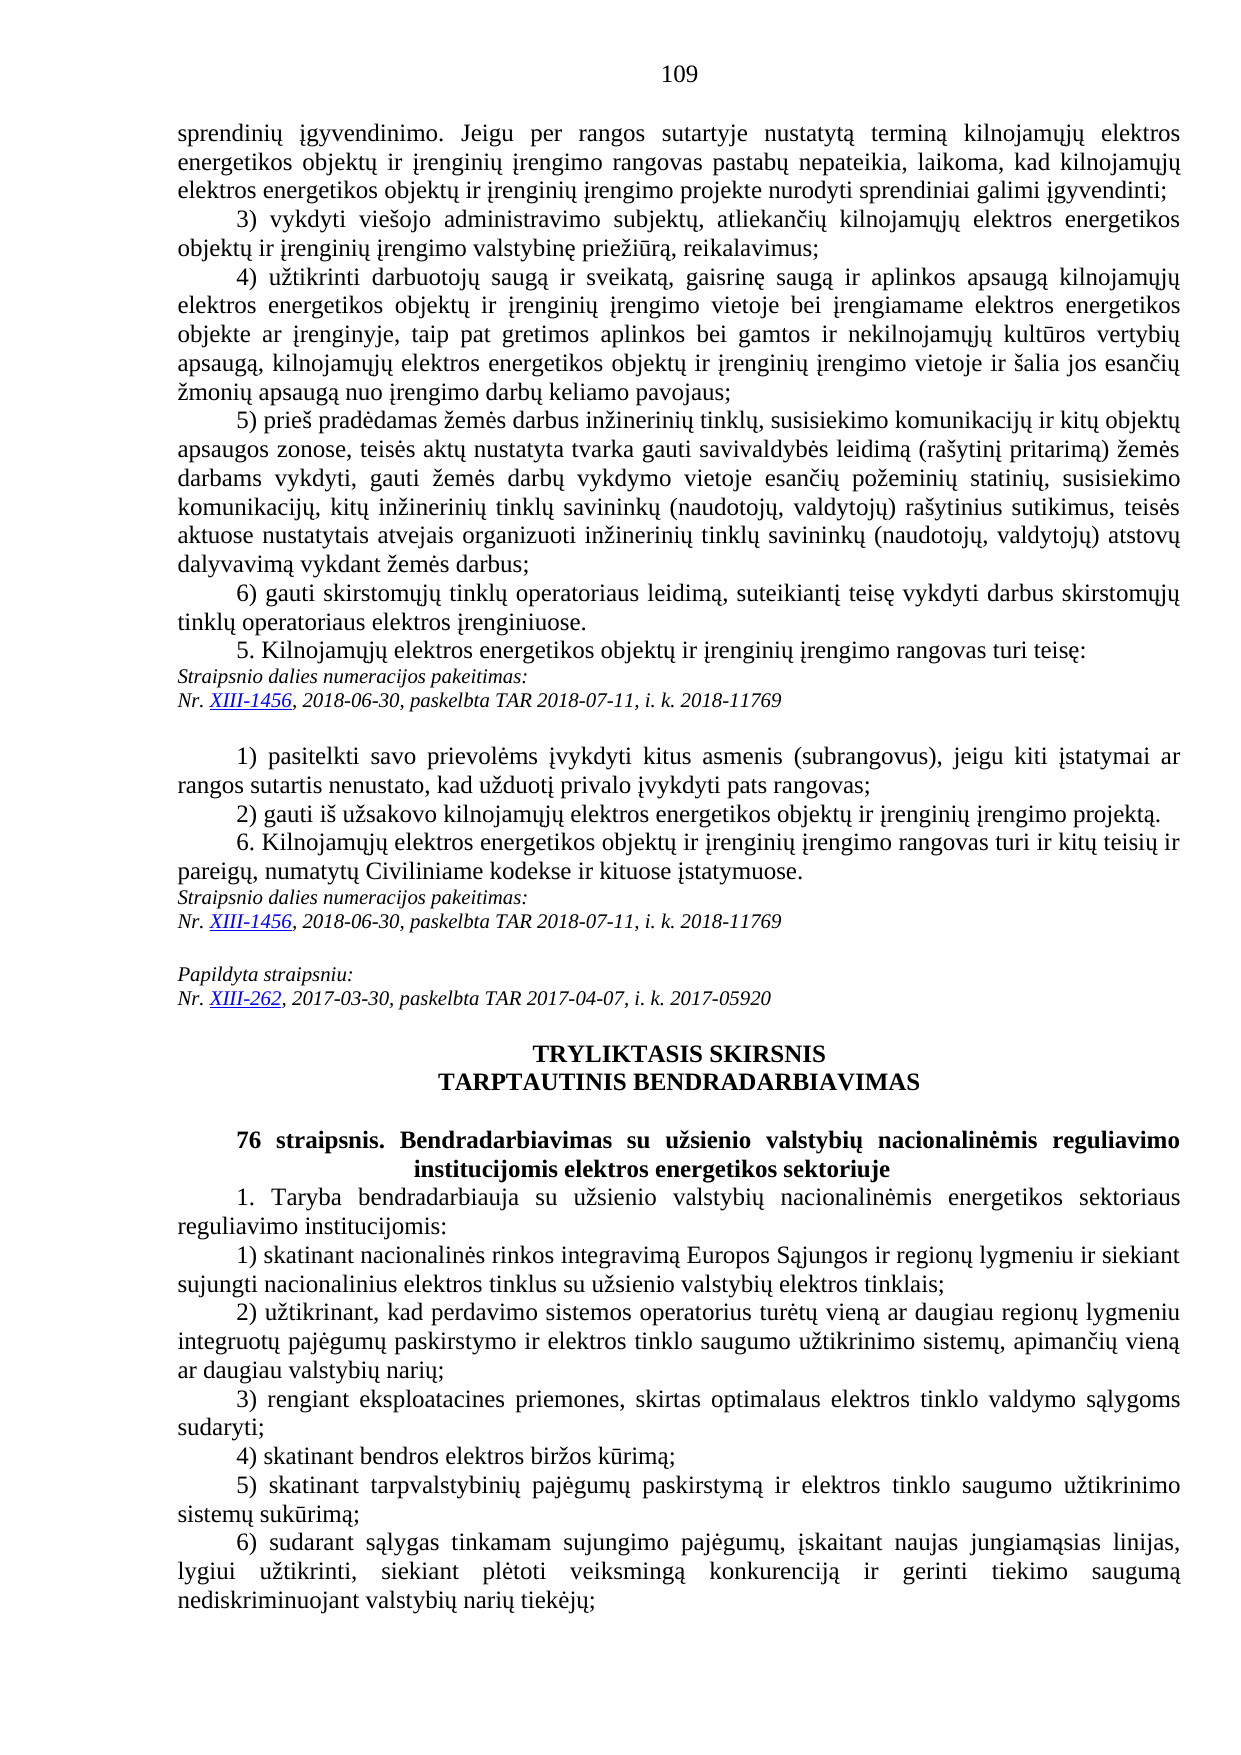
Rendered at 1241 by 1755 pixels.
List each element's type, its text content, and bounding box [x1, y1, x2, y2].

text 5) prieš pradėdamas žemės darbus inžinerinių tinklų, susisiekimo komunikacijų ir kitų objektų apsaugos zonose, teisės aktų nustatyta tvarka gauti savivaldybės leidimą (rašytinį pritarimą) žemės darbams vykdyti, gauti žemės darbų vykdymo vietoje esančių požeminių statinių, susisiekimo komunikacijų, kitų inžinerinių tinklų savininkų (naudotojų, valdytojų) rašytinius sutikimus, teisės aktuose nustatytais atvejais organizuoti inžinerinių tinklų savininkų (naudotojų, valdytojų) atstovų dalyvavimą vykdant žemės darbus; [177, 406, 1181, 578]
text TARPTAUTINIS BENDRADARBIAVIMAS [177, 1067, 1181, 1096]
text 76 straipsnis. Bendradarbiavimas su užsienio valstybių nacionalinėmis reguliavimo institucijomis elektros energetikos sektoriuje [236, 1125, 1181, 1182]
text Nr. XIII-1456, 2018-06-30, paskelbta TAR 2018-07-11, i. k. 2018-11769 [177, 688, 1181, 712]
text sprendinių įgyvendinimo. Jeigu per rangos sutartyje nustatytą terminą kilnojamųjų elektros energetikos objektų ir įrenginių įrengimo rangovas pastabų nepateikia, laikoma, kad kilnojamųjų elektros energetikos objektų ir įrenginių įrengimo projekte nurodyti sprendiniai galimi įgyvendinti; [177, 118, 1181, 204]
text 2) gauti iš užsakovo kilnojamųjų elektros energetikos objektų ir įrenginių įrengimo projektą. [177, 799, 1181, 827]
text 5) skatinant tarpvalstybinių pajėgumų paskirstymą ir elektros tinklo saugumo užtikrinimo sistemų sukūrimą; [177, 1470, 1181, 1527]
text 2) užtikrinant, kad perdavimo sistemos operatorius turėtų vieną ar daugiau regionų lygmeniu integruotų pajėgumų paskirstymo ir elektros tinklo saugumo užtikrinimo sistemų, apimančių vieną ar daugiau valstybių narių; [177, 1297, 1181, 1384]
text Nr. XIII-1456, 2018-06-30, paskelbta TAR 2018-07-11, i. k. 2018-11769 [177, 909, 1181, 933]
text 3) rengiant eksploatacines priemones, skirtas optimalaus elektros tinklo valdymo sąlygoms sudaryti; [177, 1384, 1181, 1441]
text 4) skatinant bendros elektros biržos kūrimą; [177, 1441, 1181, 1470]
text 6. Kilnojamųjų elektros energetikos objektų ir įrenginių įrengimo rangovas turi ir kitų teisių ir pareigų, numatytų Civiliniame kodekse ir kituose įstatymuose. [177, 827, 1181, 885]
text 6) gauti skirstomųjų tinklų operatoriaus leidimą, suteikiantį teisę vykdyti darbus skirstomųjų tinklų operatoriaus elektros įrenginiuose. [177, 578, 1181, 636]
text 1) pasitelkti savo prievolėms įvykdyti kitus asmenis (subrangovus), jeigu kiti įstatymai ar rangos sutartis nenustato, kad užduotį privalo įvykdyti pats rangovas; [177, 741, 1181, 799]
text 6) sudarant sąlygas tinkamam sujungimo pajėgumų, įskaitant naujas jungiamąsias linijas, lygiui užtikrinti, siekiant plėtoti veiksmingą konkurenciją ir gerinti tiekimo saugumą nediskriminuojant valstybių narių tiekėjų; [177, 1527, 1181, 1614]
text 3) vykdyti viešojo administravimo subjektų, atliekančių kilnojamųjų elektros energetikos objektų ir įrenginių įrengimo valstybinę priežiūrą, reikalavimus; [177, 204, 1181, 262]
text 1. Taryba bendradarbiauja su užsienio valstybių nacionalinėmis energetikos sektoriaus reguliavimo institucijomis: [177, 1182, 1181, 1240]
text Nr. XIII-262, 2017-03-30, paskelbta TAR 2017-04-07, i. k. 2017-05920 [177, 986, 1181, 1010]
text 5. Kilnojamųjų elektros energetikos objektų ir įrenginių įrengimo rangovas turi teisę: [177, 636, 1181, 664]
text 1) skatinant nacionalinės rinkos integravimą Europos Sąjungos ir regionų lygmeniu ir siekiant sujungti nacionalinius elektros tinklus su užsienio valstybių elektros tinklais; [177, 1240, 1181, 1297]
text TRYLIKTASIS SKIRSNIS [177, 1039, 1181, 1067]
text Straipsnio dalies numeracijos pakeitimas: [177, 664, 1181, 688]
text 4) užtikrinti darbuotojų saugą ir sveikatą, gaisrinę saugą ir aplinkos apsaugą kilnojamųjų elektros energetikos objektų ir įrenginių įrengimo vietoje bei įrengiamame elektros energetikos objekte ar įrenginyje, taip pat gretimos aplinkos bei gamtos ir nekilnojamųjų kultūros vertybių apsaugą, kilnojamųjų elektros energetikos objektų ir įrenginių įrengimo vietoje ir šalia jos esančių žmonių apsaugą nuo įrengimo darbų keliamo pavojaus; [177, 262, 1181, 406]
text Papildyta straipsniu: [177, 962, 1181, 986]
text Straipsnio dalies numeracijos pakeitimas: [177, 885, 1181, 909]
